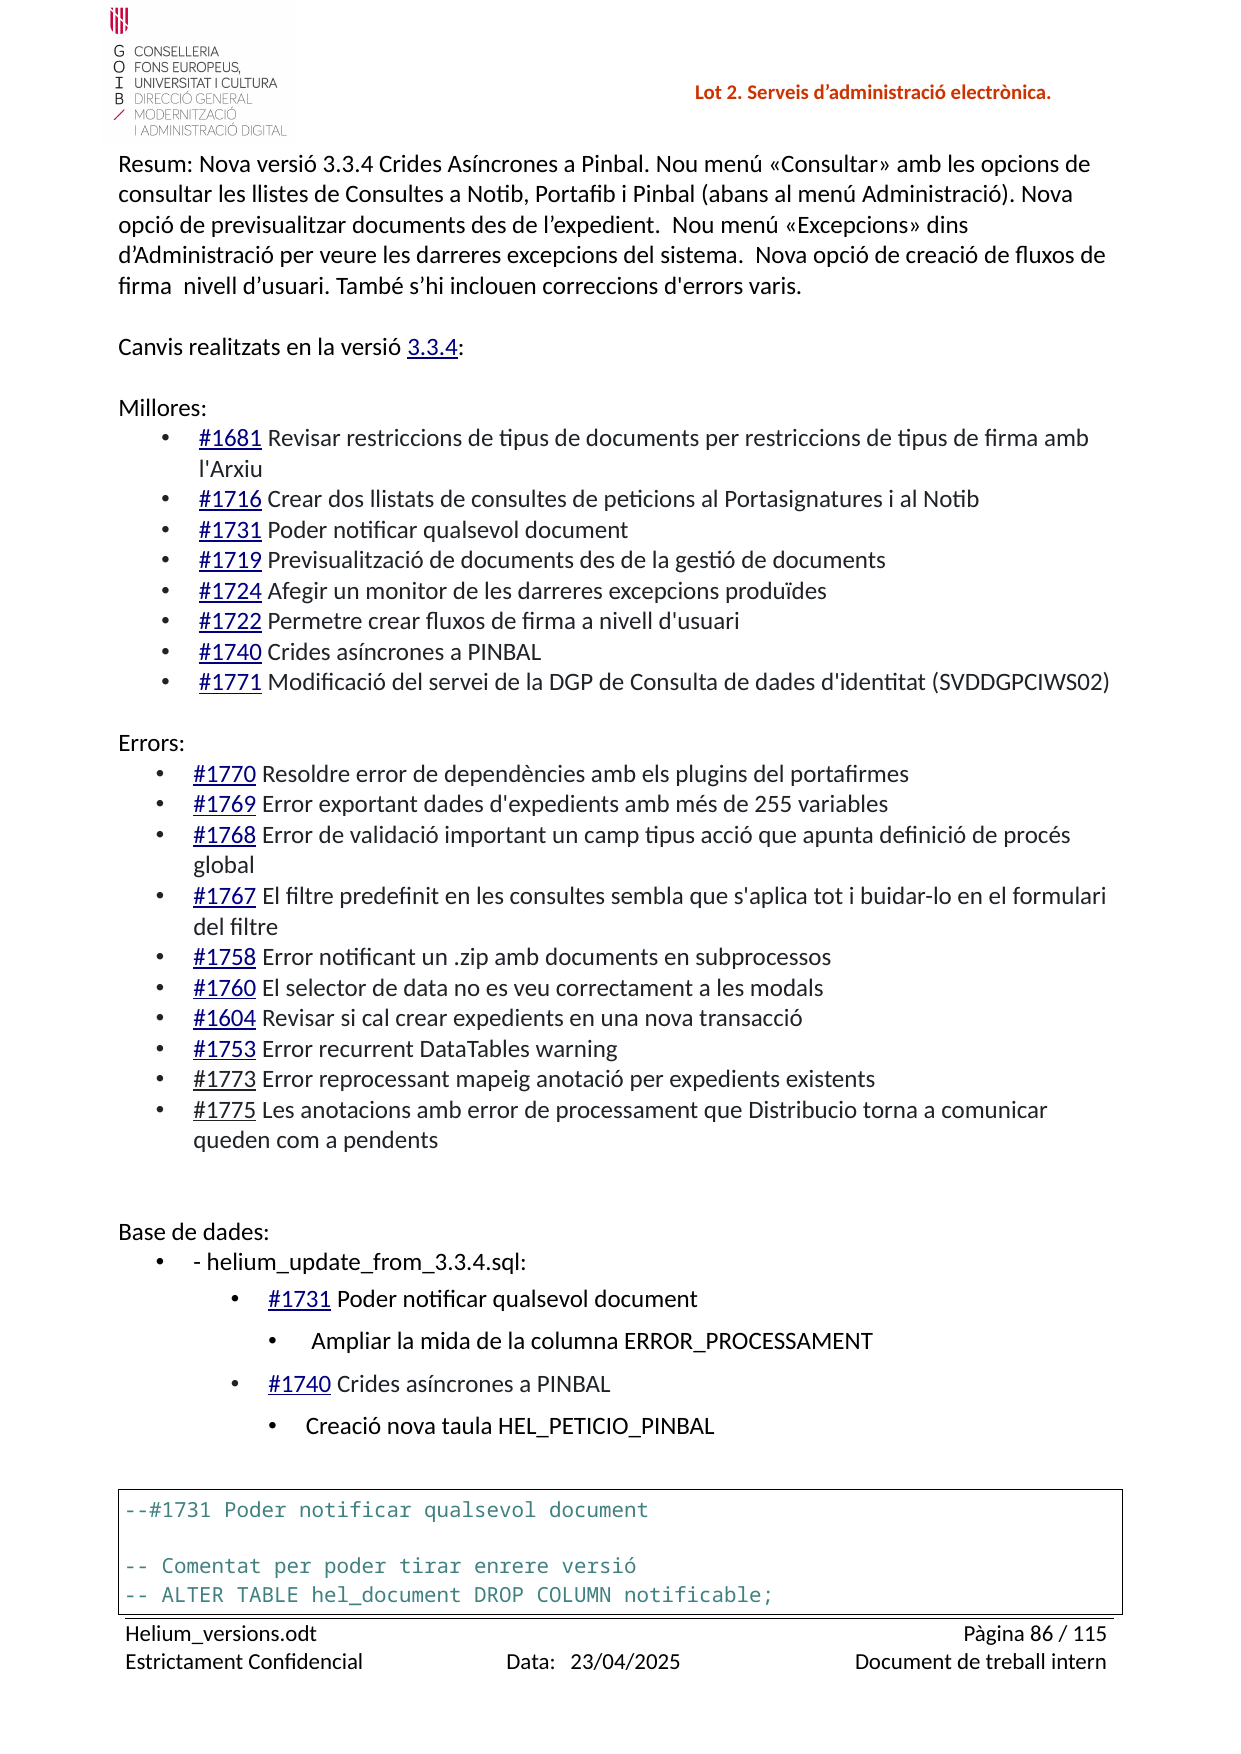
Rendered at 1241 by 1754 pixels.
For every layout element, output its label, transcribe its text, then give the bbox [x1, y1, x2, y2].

list #1770 Resoldre error de dependències amb els plugins del portafirmes [156, 758, 1122, 789]
text Millores: [118, 392, 1122, 422]
picture [100, 0, 297, 144]
list - helium_update_from_3.3.4.sql: [156, 1246, 1122, 1277]
list #1775 Les anotacions amb error de processament que Distribucio torna a comunicar queden com a pendents [156, 1094, 1122, 1155]
list #1758 Error notificant un .zip amb documents en subprocessos [156, 941, 1122, 972]
list #1740 Crides asíncrones a PINBAL [161, 636, 1122, 667]
text Base de dades: [118, 1216, 1122, 1246]
list #1753 Error recurrent DataTables warning [156, 1033, 1122, 1063]
table_header --#1731 Poder notificar qualsevol document -- Comentat per poder tirar enrere versió -- ALTER TABLE hel_document DROP COLUMN notificable; [119, 1490, 1122, 1614]
list #1604 Revisar si cal crear expedients en una nova transacció [156, 1002, 1122, 1033]
list #1767 El filtre predefinit en les consultes sembla que s'aplica tot i buidar-lo en el formulari del filtre [156, 880, 1122, 941]
list #1724 Afegir un monitor de les darreres excepcions produïdes [161, 575, 1122, 606]
list #1731 Poder notificar qualsevol document [161, 514, 1122, 544]
list #1768 Error de validació important un camp tipus acció que apunta definició de procés global [156, 819, 1122, 880]
list #1716 Crear dos llistats de consultes de peticions al Portasignatures i al Notib [161, 483, 1122, 514]
list #1773 Error reprocessant mapeig anotació per expedients existents [156, 1063, 1122, 1094]
list Creació nova taula HEL_PETICIO_PINBAL [268, 1410, 1122, 1441]
text Canvis realitzats en la versió 3.3.4: [118, 331, 1122, 361]
list Ampliar la mida de la columna ERROR_PROCESSAMENT [268, 1325, 1122, 1356]
list #1769 Error exportant dades d'expedients amb més de 255 variables [156, 789, 1122, 819]
list #1740 Crides asíncrones a PINBAL [231, 1368, 1122, 1398]
list #1731 Poder notificar qualsevol document [231, 1283, 1122, 1313]
list #1719 Previsualització de documents des de la gestió de documents [161, 544, 1122, 575]
text Resum: Nova versió 3.3.4 Crides Asíncrones a Pinbal. Nou menú «Consultar» amb les opcions de consultar les llistes de Consultes a Notib, Portafib i Pinbal (abans al menú Administració). Nova opció de previsualitzar documents des de l’expedient. Nou menú «Excepcions» dins d’Administració per veure les darreres excepcions del sistema. Nova opció de creació de fluxos de firma nivell d’usuari. També s’hi inclouen correccions d'errors varis. [118, 148, 1122, 300]
list #1771 Modificació del servei de la DGP de Consulta de dades d'identitat (SVDDGPCIWS02) [161, 667, 1122, 697]
list #1760 El selector de data no es veu correctament a les modals [156, 972, 1122, 1002]
list #1681 Revisar restriccions de tipus de documents per restriccions de tipus de firma amb l'Arxiu [161, 422, 1122, 483]
list #1722 Permetre crear fluxos de firma a nivell d'usuari [161, 606, 1122, 636]
text Errors: [118, 728, 1122, 758]
